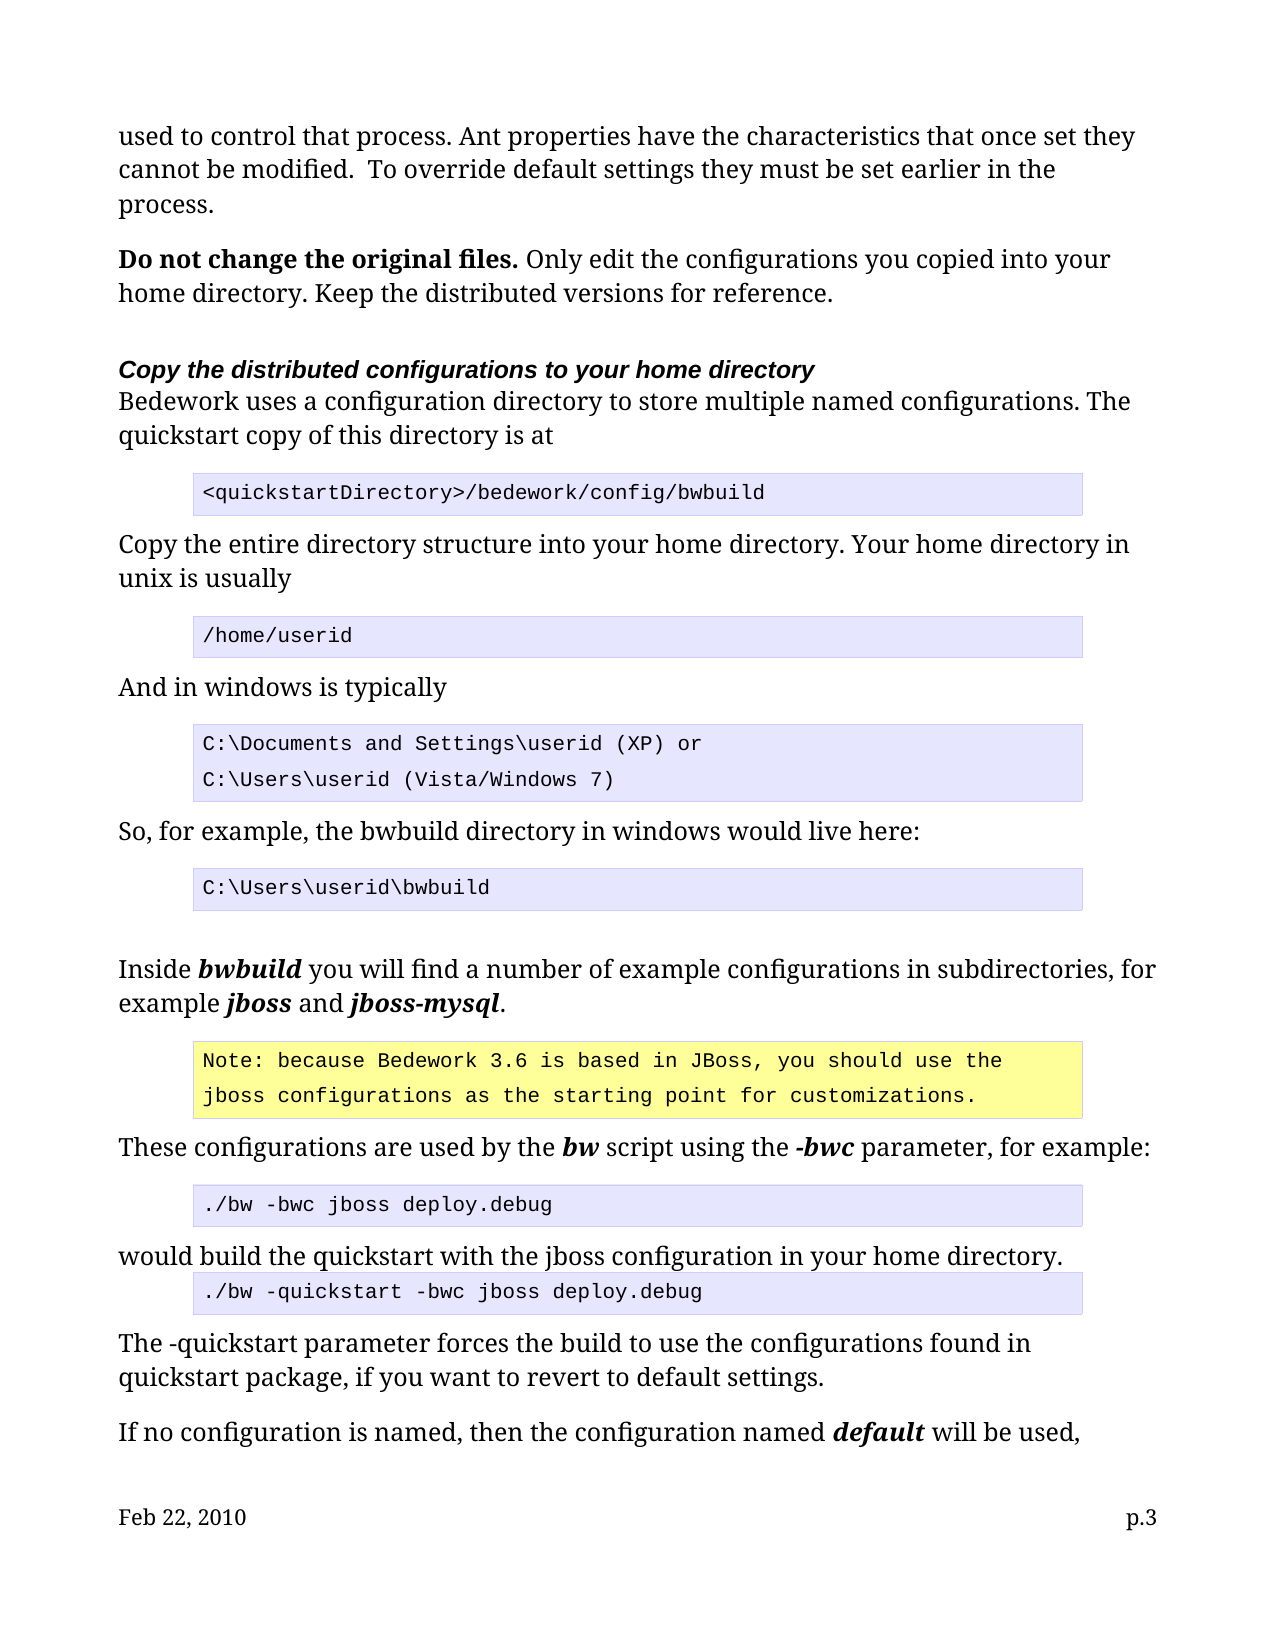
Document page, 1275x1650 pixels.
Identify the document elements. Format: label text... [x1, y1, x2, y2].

text Inside bwbuild you will find a number of example configurations in subdirectories, for example jboss and jboss-mysql. [118, 951, 1157, 1019]
text Bedework uses a configuration directory to store multiple named configurations. The quickstart copy of this directory is at [118, 384, 1157, 452]
text would build the quickstart with the jboss configuration in your home directory. [118, 1238, 1157, 1272]
subtitle Copy the distributed configurations to your home directory [118, 356, 1157, 384]
text Note: because Bedework 3.6 is based in JBoss, you should use the jboss configurations as the starting point for customizations. [194, 1042, 1082, 1118]
text Copy the entire directory structure into your home directory. Your home directory in unix is usually [118, 526, 1157, 594]
text C:\Users\userid (Vista/Windows 7) [194, 760, 1082, 801]
text Do not change the original files. Only edit the configurations you copied into your home directory. Keep the distributed versions for reference. [118, 241, 1157, 309]
text C:\Users\userid\bwbuild [194, 869, 1082, 910]
text ./bw -quickstart -bwc jboss deploy.debug [194, 1273, 1082, 1314]
text The -quickstart parameter forces the build to use the configurations found in quickstart package, if you want to revert to default settings. [118, 1326, 1157, 1394]
text If no configuration is named, then the configuration named default will be used, [118, 1415, 1157, 1449]
text ./bw -bwc jboss deploy.debug [194, 1186, 1082, 1226]
text <quickstartDirectory>/bedework/config/bwbuild [194, 474, 1082, 515]
text C:\Documents and Settings\userid (XP) or [194, 725, 1082, 757]
text /home/userid [194, 617, 1082, 657]
text used to control that process. Ant properties have the characteristics that once set they cannot be modified. To override default settings they must be set earlier in the process. [118, 118, 1157, 220]
text So, for example, the bwbuild directory in windows would live here: [118, 813, 1157, 847]
text And in windows is typically [118, 669, 1157, 703]
text These configurations are used by the bw script using the -bwc parameter, for example: [118, 1129, 1157, 1163]
